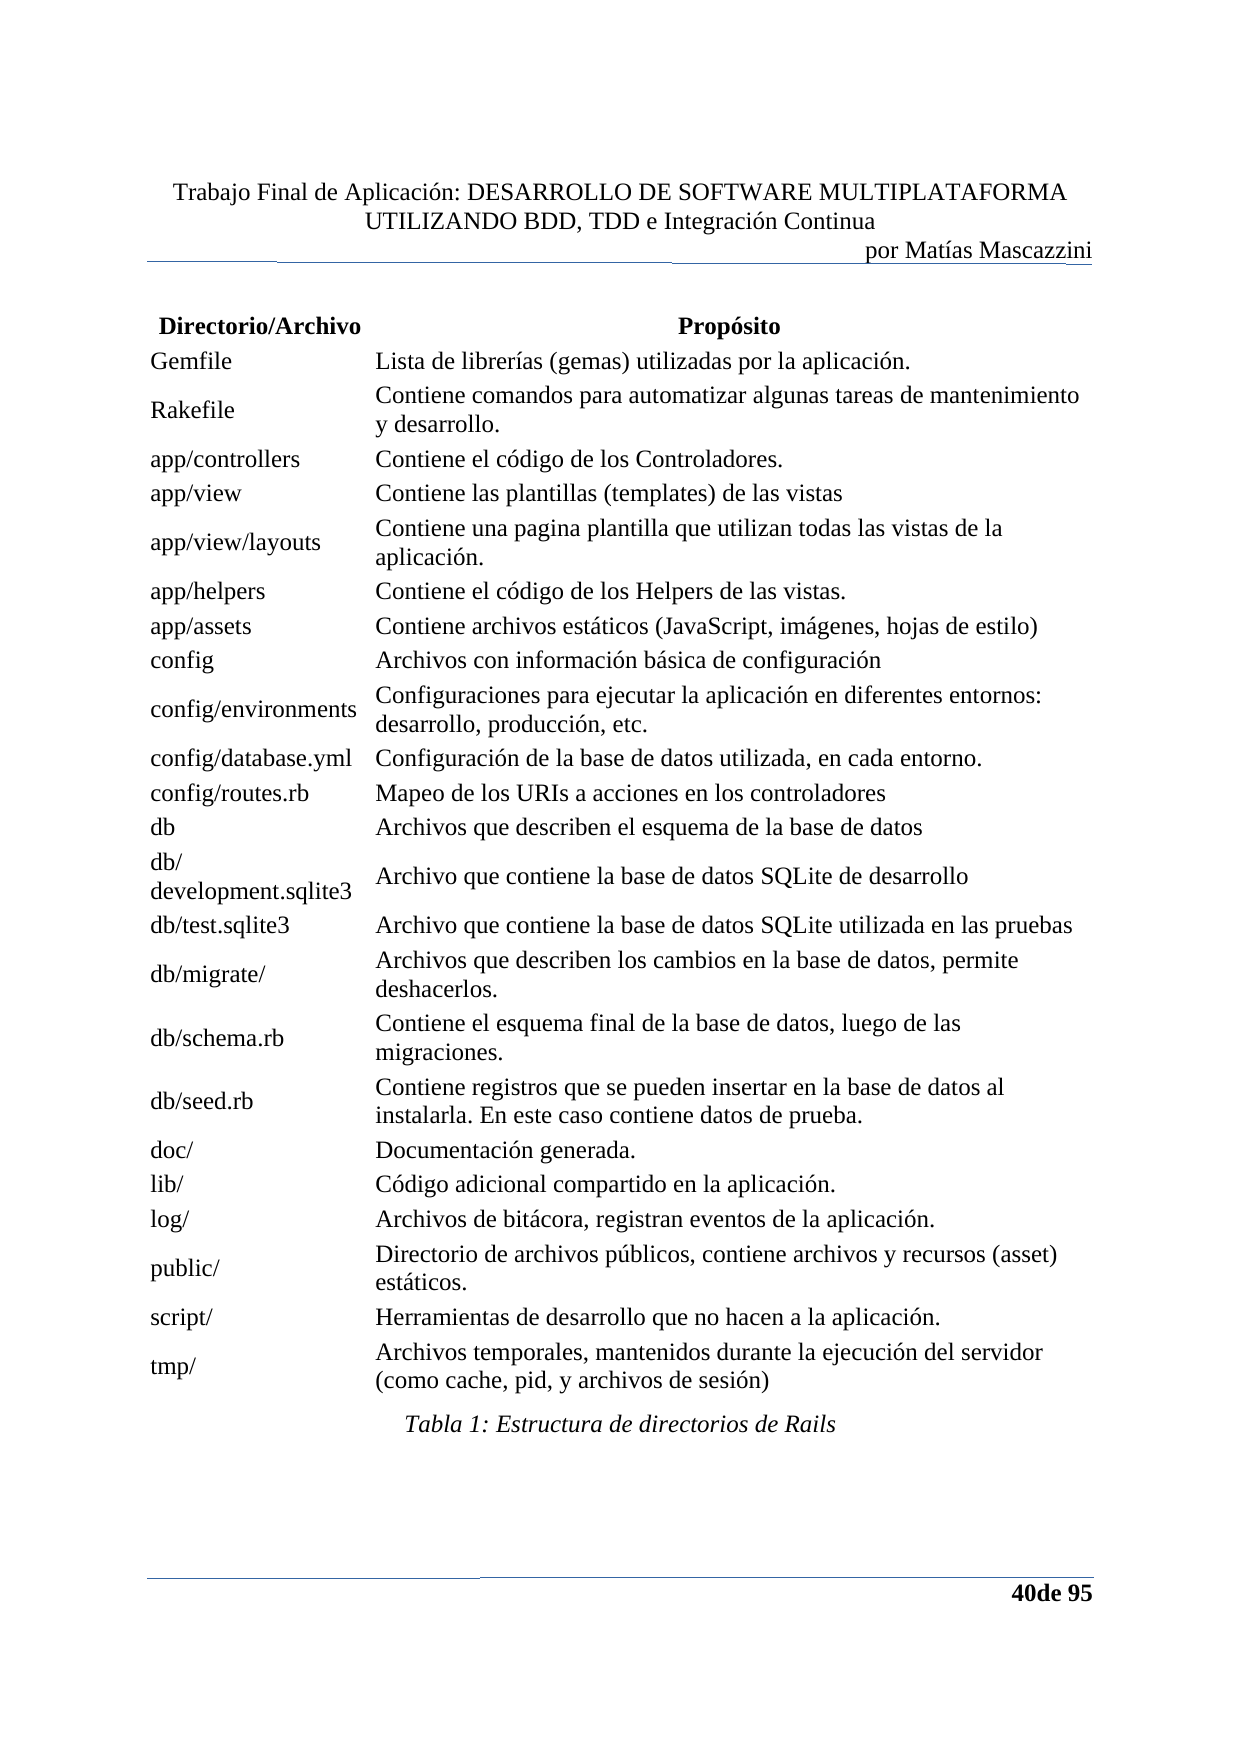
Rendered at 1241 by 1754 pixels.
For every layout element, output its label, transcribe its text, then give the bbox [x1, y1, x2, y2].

table_header Propósito [372, 308, 1086, 343]
table_cell Configuración de la base de datos utilizada, en cada entorno. [372, 740, 1086, 775]
table_cell log/ [147, 1201, 372, 1236]
table_cell Rakefile [147, 378, 372, 441]
table_cell tmp/ [147, 1334, 372, 1397]
table_cell config/database.yml [147, 740, 372, 775]
table_cell Lista de librerías (gemas) utilizadas por la aplicación. [372, 343, 1086, 377]
table_cell app/controllers [147, 441, 372, 475]
table_cell config [147, 643, 372, 677]
table_cell lib/ [147, 1167, 372, 1201]
table_cell Contiene el código de los Helpers de las vistas. [372, 573, 1086, 608]
table_cell script/ [147, 1299, 372, 1334]
text Tabla 1: Estructura de directorios de Rails [148, 1409, 1093, 1438]
table_cell Contiene una pagina plantilla que utilizan todas las vistas de la aplicación. [372, 510, 1086, 573]
table_cell Contiene las plantillas (templates) de las vistas [372, 475, 1086, 510]
table_cell db/seed.rb [147, 1069, 372, 1132]
table_cell config/routes.rb [147, 775, 372, 809]
table_cell app/assets [147, 608, 372, 642]
table_header Directorio/Archivo [147, 308, 372, 343]
table_cell Archivo que contiene la base de datos SQLite utilizada en las pruebas [372, 908, 1086, 942]
table_cell config/environments [147, 677, 372, 740]
table_cell db/migrate/ [147, 942, 372, 1005]
table_cell Contiene el esquema final de la base de datos, luego de las migraciones. [372, 1005, 1086, 1069]
table_cell Archivos temporales, mantenidos durante la ejecución del servidor (como cache, pid, y archivos de sesión) [372, 1334, 1086, 1397]
table_cell Mapeo de los URIs a acciones en los controladores [372, 775, 1086, 809]
table_cell doc/ [147, 1132, 372, 1167]
table_cell app/view [147, 475, 372, 510]
table_cell app/helpers [147, 573, 372, 608]
table_cell Herramientas de desarrollo que no hacen a la aplicación. [372, 1299, 1086, 1334]
table_cell db/schema.rb [147, 1005, 372, 1069]
table_cell public/ [147, 1236, 372, 1299]
table_cell Archivos con información básica de configuración [372, 643, 1086, 677]
table_cell Directorio de archivos públicos, contiene archivos y recursos (asset) estáticos. [372, 1236, 1086, 1299]
table_cell Código adicional compartido en la aplicación. [372, 1167, 1086, 1201]
table_cell Documentación generada. [372, 1132, 1086, 1167]
table_cell Archivos que describen el esquema de la base de datos [372, 810, 1086, 844]
table_cell app/view/layouts [147, 510, 372, 573]
table_cell Contiene archivos estáticos (JavaScript, imágenes, hojas de estilo) [372, 608, 1086, 642]
table_cell Contiene comandos para automatizar algunas tareas de mantenimiento y desarrollo. [372, 378, 1086, 441]
table_cell Contiene el código de los Controladores. [372, 441, 1086, 475]
table_cell Archivos que describen los cambios en la base de datos, permite deshacerlos. [372, 942, 1086, 1005]
table_cell Archivo que contiene la base de datos SQLite de desarrollo [372, 844, 1086, 907]
table_cell Gemfile [147, 343, 372, 377]
table_cell Contiene registros que se pueden insertar en la base de datos al instalarla. En este caso contiene datos de prueba. [372, 1069, 1086, 1132]
table_cell db [147, 810, 372, 844]
table_cell Archivos de bitácora, registran eventos de la aplicación. [372, 1201, 1086, 1236]
table_cell db/test.sqlite3 [147, 908, 372, 942]
table_cell Configuraciones para ejecutar la aplicación en diferentes entornos: desarrollo, producción, etc. [372, 677, 1086, 740]
table_cell db/development.sqlite3 [147, 844, 372, 907]
